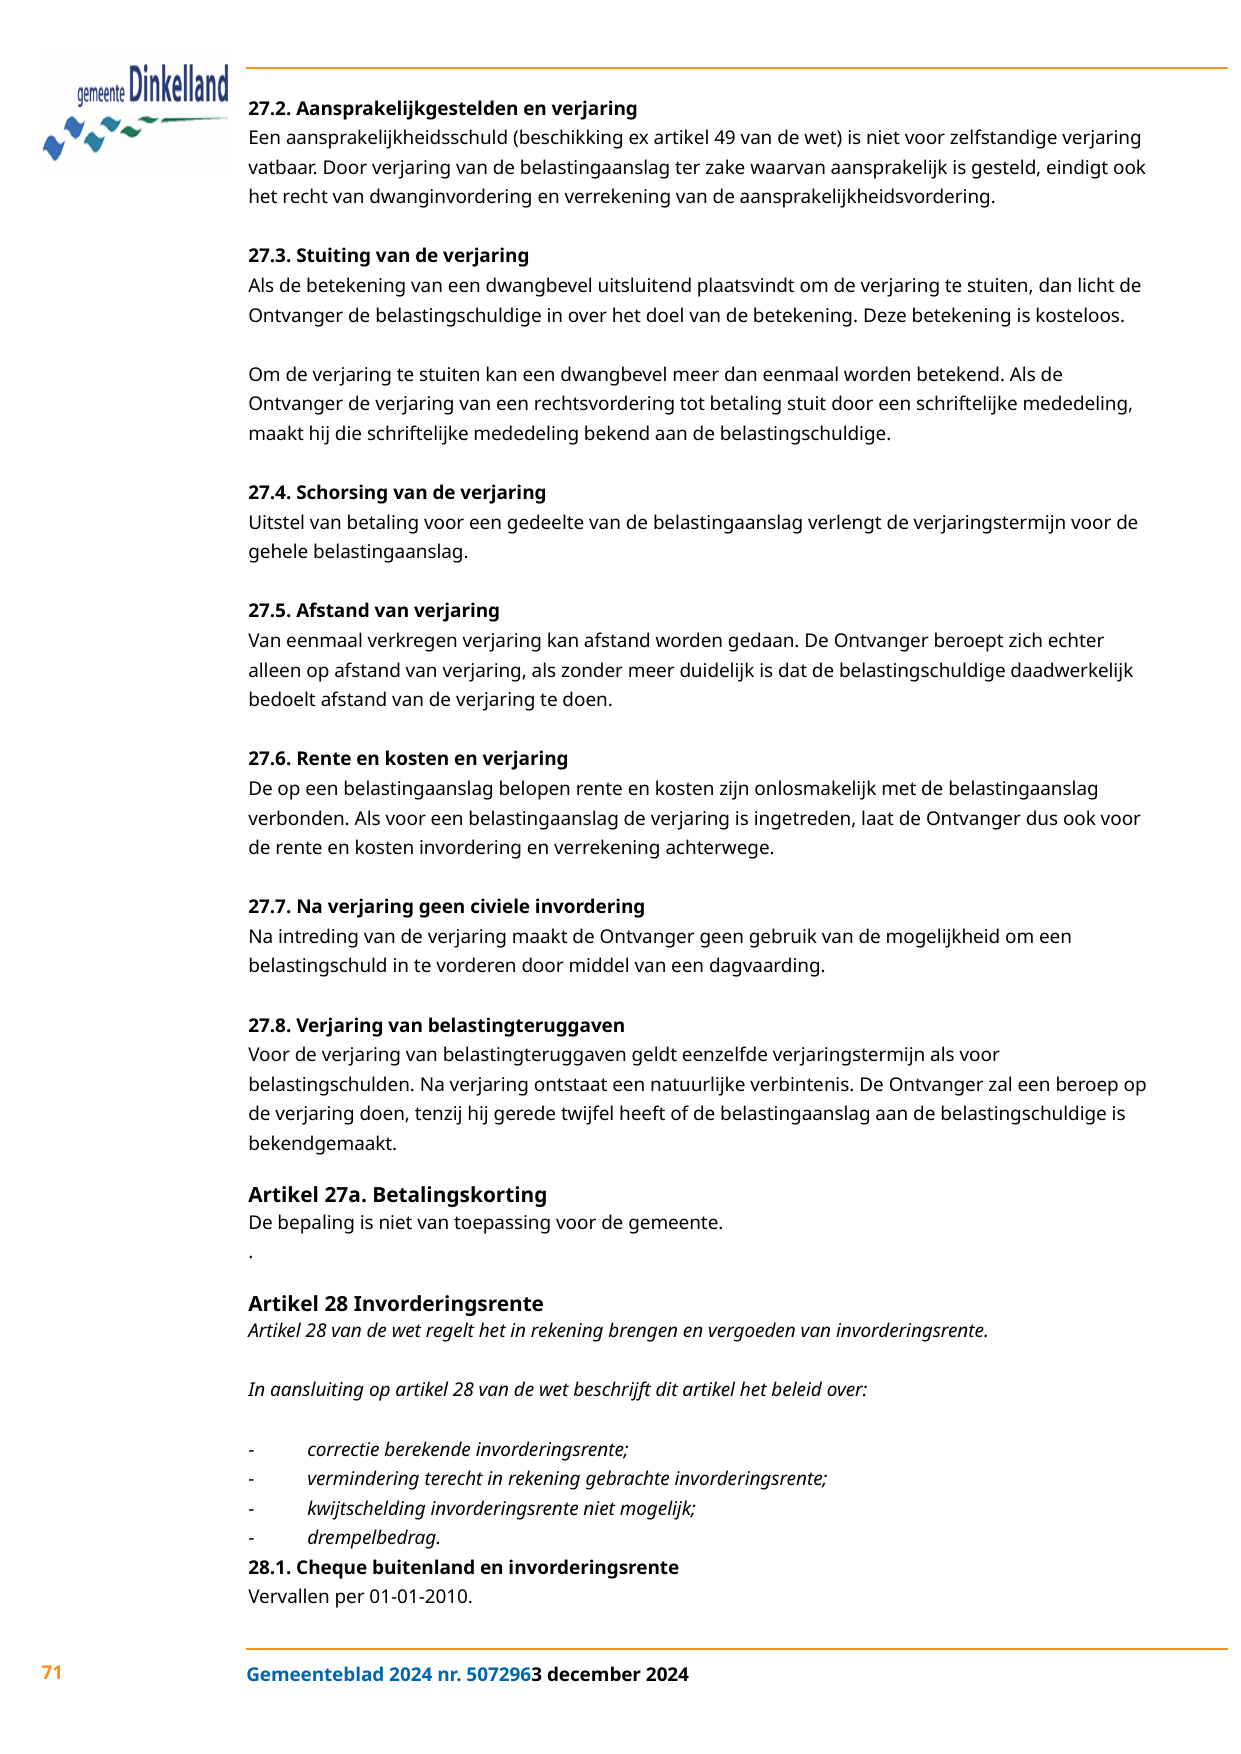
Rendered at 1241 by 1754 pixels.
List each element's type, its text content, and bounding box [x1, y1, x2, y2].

text Voor de verjaring van belastingteruggaven geldt eenzelfde verjaringstermijn als voor belastingschulden. Na verjaring ontstaat een natuurlijke verbintenis. De Ontvanger zal een beroep op de verjaring doen, tenzij hij gerede twijfel heeft of de belastingaanslag aan de belastingschuldige is bekendgemaakt. [248, 1041, 1152, 1156]
text Uitstel van betaling voor een gedeelte van de belastingaanslag verlengt de verjaringstermijn voor de gehele belastingaanslag. [248, 509, 1152, 564]
text 27.8. Verjaring van belastingteruggaven [248, 1012, 1152, 1038]
text Van eenmaal verkregen verjaring kan afstand worden gedaan. De Ontvanger beroept zich echter alleen op afstand van verjaring, als zonder meer duidelijk is dat de belastingschuldige daadwerkelijk bedoelt afstand van de verjaring te doen. [248, 627, 1152, 712]
text De op een belastingaanslag belopen rente en kosten zijn onlosmakelijk met de belastingaanslag verbonden. Als voor een belastingaanslag de verjaring is ingetreden, laat de Ontvanger dus ook voor de rente en kosten invordering en verrekening achterwege. [248, 775, 1152, 860]
text 27.2. Aansprakelijkgestelden en verjaring [248, 95, 1152, 121]
text Artikel 27a. Betalingskorting [248, 1181, 1152, 1209]
text De bepaling is niet van toepassing voor de gemeente. [248, 1209, 1152, 1235]
text 27.6. Rente en kosten en verjaring [248, 746, 1152, 771]
text In aansluiting op artikel 28 van de wet beschrijft dit artikel het beleid over: [248, 1377, 1152, 1402]
list correctie berekende invorderingsrente; [248, 1436, 1152, 1462]
text Als de betekening van een dwangbevel uitsluitend plaatsvindt om de verjaring te stuiten, dan licht de Ontvanger de belastingschuldige in over het doel van de betekening. Deze betekening is kosteloos. [248, 272, 1152, 328]
picture [41, 47, 231, 172]
text Artikel 28 Invorderingsrente [248, 1289, 1152, 1317]
text Om de verjaring te stuiten kan een dwangbevel meer dan eenmaal worden betekend. Als de Ontvanger de verjaring van een rechtsvordering tot betaling stuit door een schriftelijke mededeling, maakt hij die schriftelijke mededeling bekend aan de belastingschuldige. [248, 361, 1152, 446]
text 28.1. Cheque buitenland en invorderingsrente [248, 1554, 1152, 1580]
text 27.7. Na verjaring geen civiele invordering [248, 893, 1152, 919]
text Vervallen per 01-01-2010. [248, 1584, 1152, 1609]
text 27.4. Schorsing van de verjaring [248, 479, 1152, 505]
list vermindering terecht in rekening gebrachte invorderingsrente; [248, 1465, 1152, 1491]
text Na intreding van de verjaring maakt de Ontvanger geen gebruik van de mogelijkheid om een belastingschuld in te vorderen door middel van een dagvaarding. [248, 923, 1152, 978]
text 27.3. Stuiting van de verjaring [248, 243, 1152, 268]
text 27.5. Afstand van verjaring [248, 598, 1152, 623]
text Een aansprakelijkheidsschuld (beschikking ex artikel 49 van de wet) is niet voor zelfstandige verjaring vatbaar. Door verjaring van de belastingaanslag ter zake waarvan aansprakelijk is gesteld, eindigt ook het recht van dwanginvordering en verrekening van de aansprakelijkheidsvordering. [248, 124, 1152, 209]
list kwijtschelding invorderingsrente niet mogelijk; [248, 1495, 1152, 1521]
list drempelbedrag. [248, 1524, 1152, 1550]
text Artikel 28 van de wet regelt het in rekening brengen en vergoeden van invorderingsrente. [248, 1317, 1152, 1343]
text . [248, 1239, 1152, 1264]
